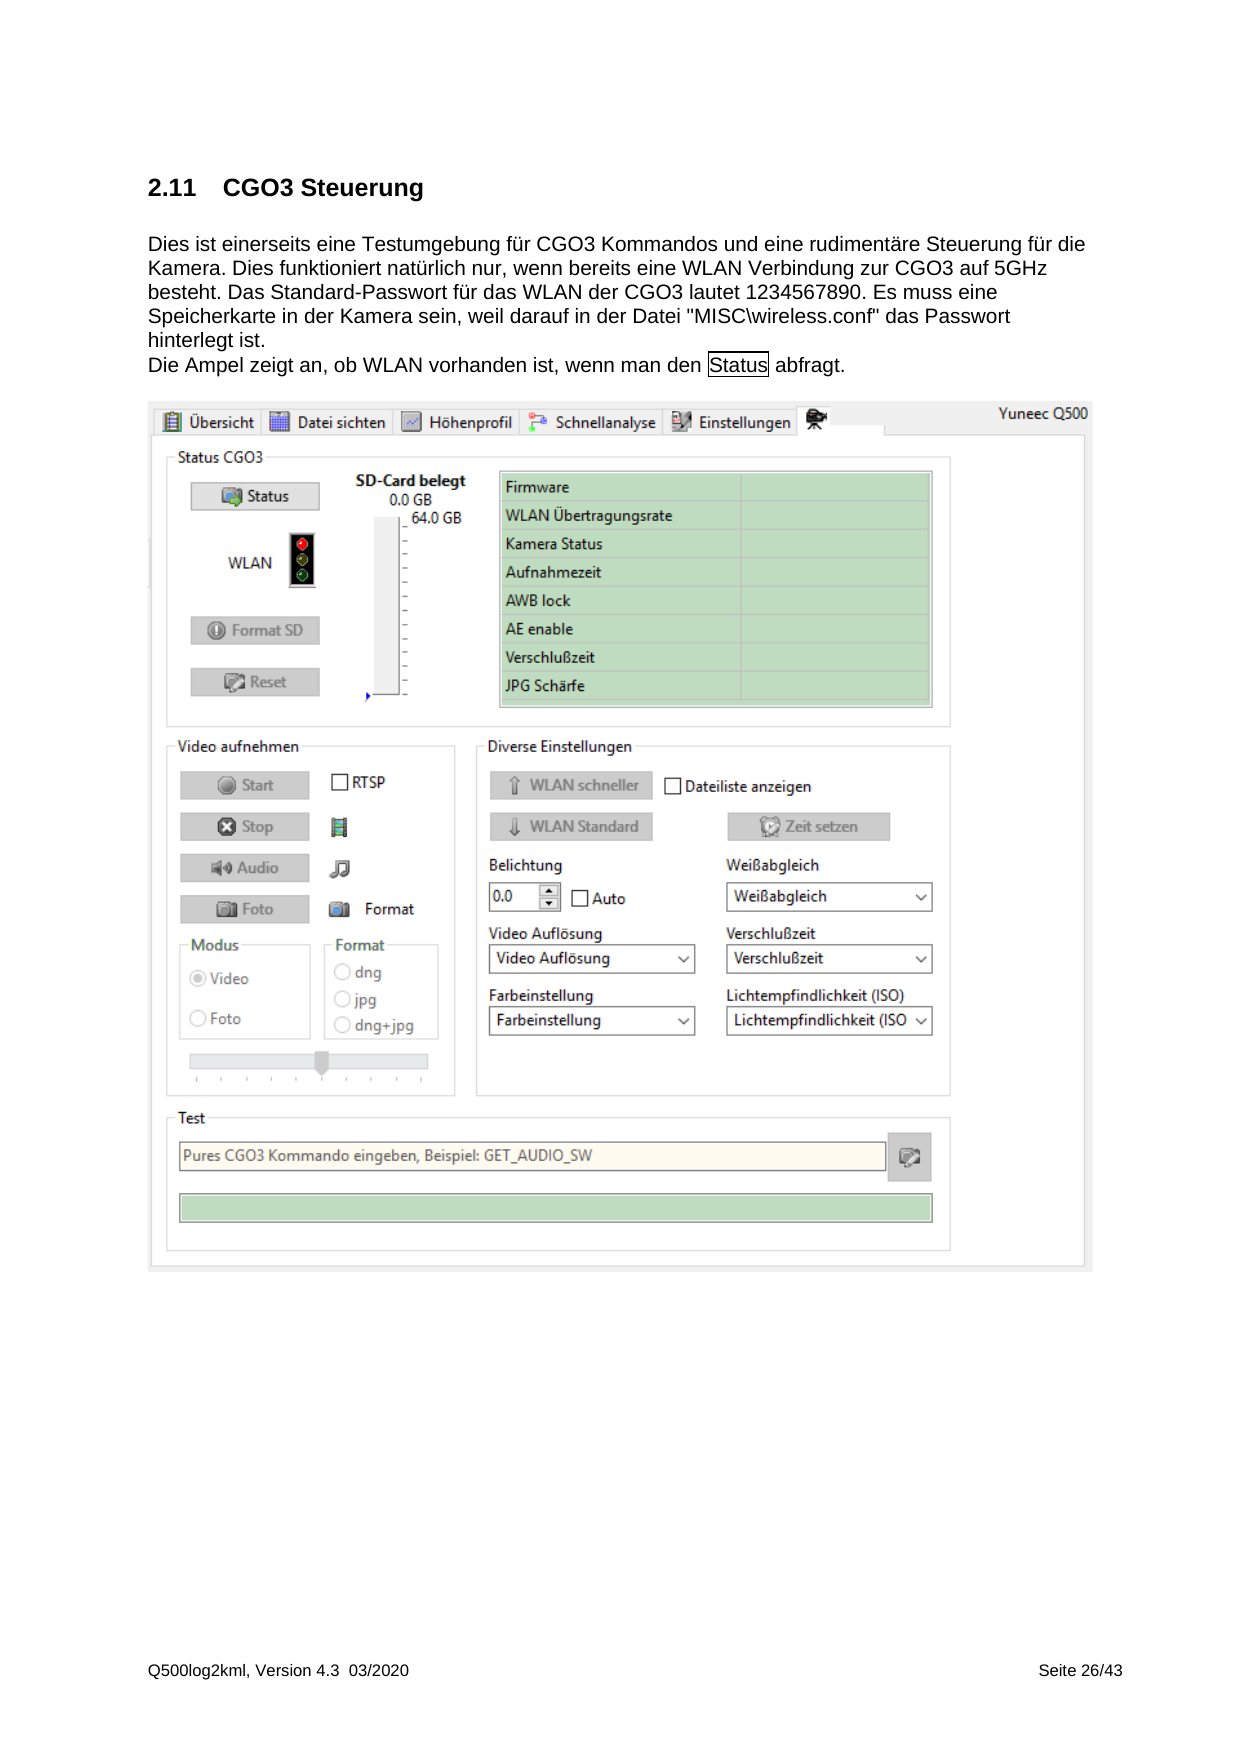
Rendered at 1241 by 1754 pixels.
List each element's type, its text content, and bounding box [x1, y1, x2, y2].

subtitle CGO3 Steuerung [148, 173, 1093, 201]
text abfragt. [769, 351, 1093, 377]
picture [147, 401, 1093, 1272]
text Status [709, 353, 768, 376]
text Dies ist einerseits eine Testumgebung für CGO3 Kommandos und eine rudimentäre Steuerung für die Kamera. Dies funktioniert natürlich nur, wenn bereits eine WLAN Verbindung zur CGO3 auf 5GHz besteht. Das Standard-Passwort für das WLAN der CGO3 lautet 1234567890. Es muss eine Speicherkarte in der Kamera sein, weil darauf in der Datei "MISC\wireless.conf" das Passwort hinterlegt ist. [148, 232, 1093, 351]
text Die Ampel zeigt an, ob WLAN vorhanden ist, wenn man den [148, 351, 708, 377]
